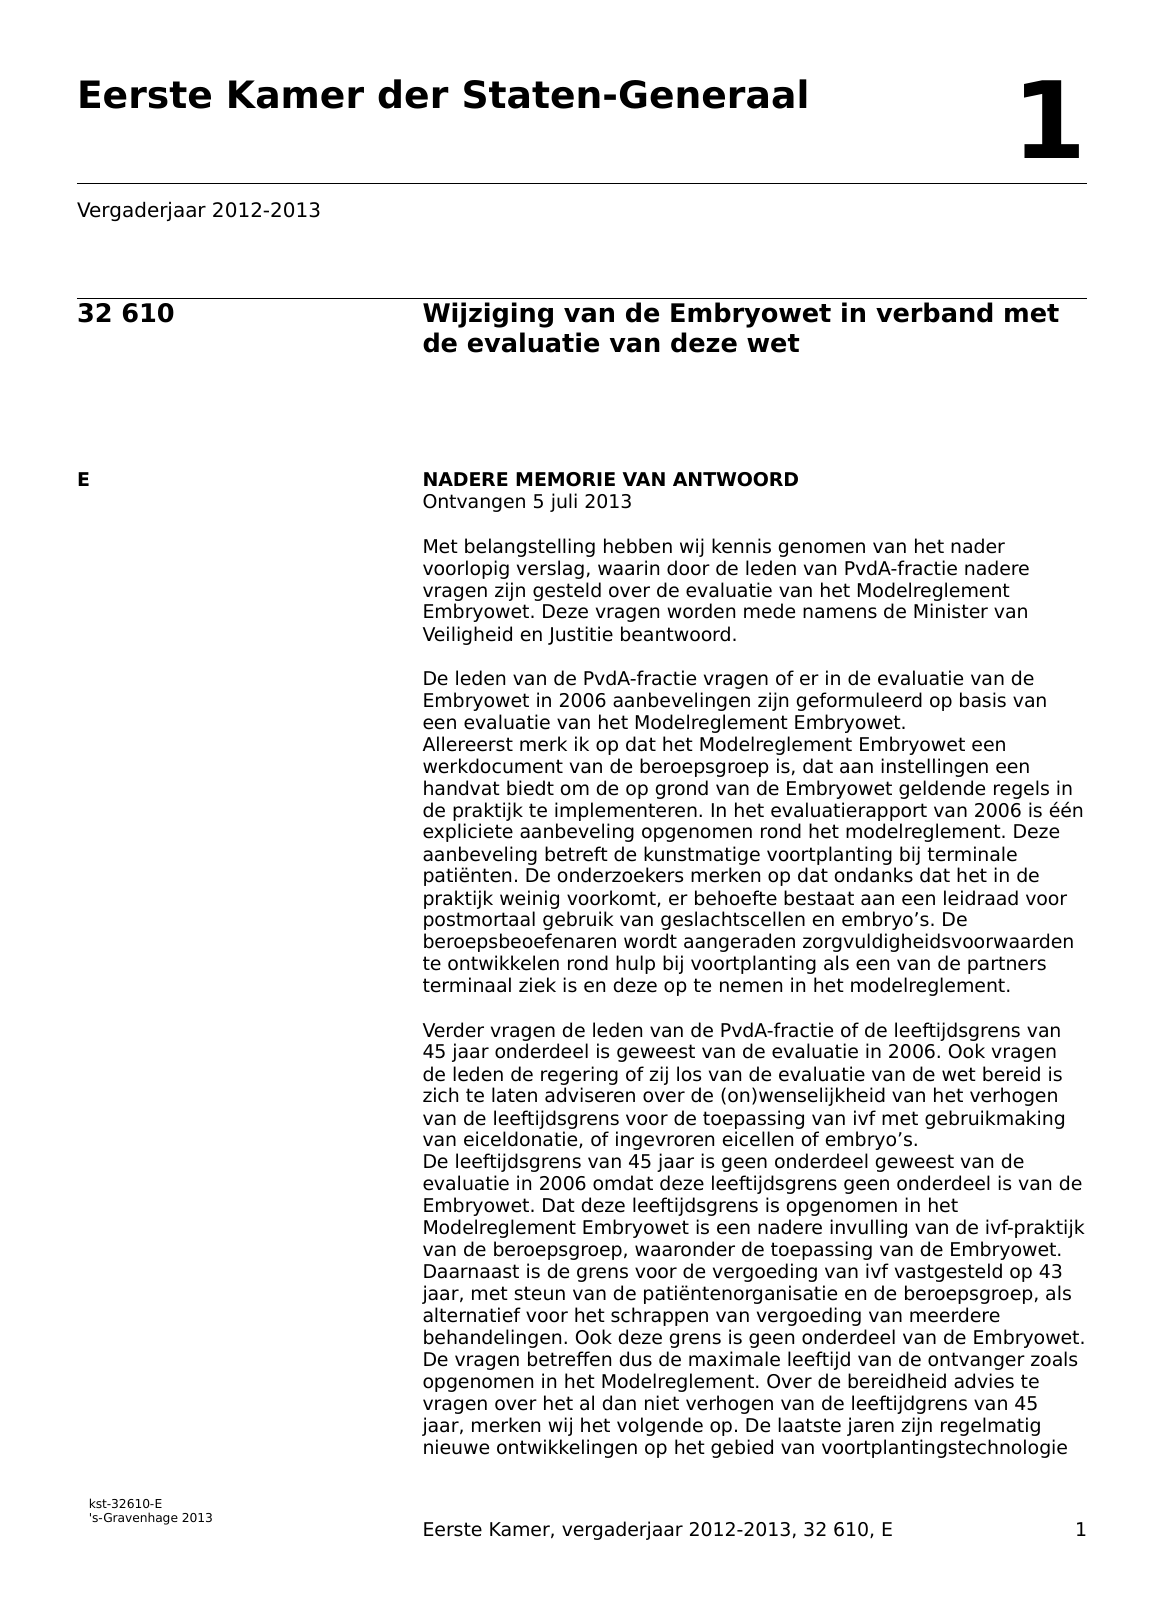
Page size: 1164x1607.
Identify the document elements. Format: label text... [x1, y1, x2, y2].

text Met belangstelling hebben wij kennis genomen van het nader voorlopig verslag, waarin door de leden van PvdA-fractie nadere vragen zijn gesteld over de evaluatie van het Modelreglement Embryowet. Deze vragen worden mede namens de Minister van Veiligheid en Justitie beantwoord. [422, 536, 1087, 645]
table_header 1 [886, 59, 1087, 183]
subtitle E NADERE MEMORIE VAN ANTWOORD [77, 469, 1087, 491]
text Ontvangen 5 juli 2013 [422, 491, 1087, 513]
subtitle 32 610 Wijziging van de Embryowet in verband met de evaluatie van deze wet [77, 299, 1087, 358]
text Allereerst merk ik op dat het Modelreglement Embryowet een werkdocument van de beroepsgroep is, dat aan instellingen een handvat biedt om de op grond van de Embryowet geldende regels in de praktijk te implementeren. In het evaluatierapport van 2006 is één expliciete aanbeveling opgenomen rond het modelreglement. Deze aanbeveling betreft de kunstmatige voortplanting bij terminale patiënten. De onderzoekers merken op dat ondanks dat het in de praktijk weinig voorkomt, er behoefte bestaat aan een leidraad voor postmortaal gebruik van geslachtscellen en embryo’s. De beroepsbeoefenaren wordt aangeraden zorgvuldigheidsvoorwaarden te ontwikkelen rond hulp bij voortplanting als een van de partners terminaal ziek is en deze op te nemen in het modelreglement. [422, 733, 1087, 997]
text De leden van de PvdA-fractie vragen of er in de evaluatie van de Embryowet in 2006 aanbevelingen zijn geformuleerd op basis van een evaluatie van het Modelreglement Embryowet. [422, 668, 1087, 733]
text De leeftijdsgrens van 45 jaar is geen onderdeel geweest van de evaluatie in 2006 omdat deze leeftijdsgrens geen onderdeel is van de Embryowet. Dat deze leeftijdsgrens is opgenomen in het Modelreglement Embryowet is een nadere invulling van de ivf-praktijk van de beroepsgroep, waaronder de toepassing van de Embryowet. Daarnaast is de grens voor de vergoeding van ivf vastgesteld op 43 jaar, met steun van de patiëntenorganisatie en de beroepsgroep, als alternatief voor het schrappen van vergoeding van meerdere behandelingen. Ook deze grens is geen onderdeel van de Embryowet. De vragen betreffen dus de maximale leeftijd van de ontvanger zoals opgenomen in het Modelreglement. Over de bereidheid advies te vragen over het al dan niet verhogen van de leeftijdgrens van 45 jaar, merken wij het volgende op. De laatste jaren zijn regelmatig nieuwe ontwikkelingen op het gebied van voortplantingstechnologie [422, 1151, 1087, 1459]
table_cell Vergaderjaar 2012-2013 [77, 184, 1087, 298]
table_header Eerste Kamer der Staten-Generaal [77, 59, 886, 183]
text kst-32610-E [88, 1497, 323, 1511]
text 's-Gravenhage 2013 [88, 1511, 323, 1525]
text Verder vragen de leden van de PvdA-fractie of de leeftijdsgrens van 45 jaar onderdeel is geweest van de evaluatie in 2006. Ook vragen de leden de regering of zij los van de evaluatie van de wet bereid is zich te laten adviseren over de (on)wenselijkheid van het verhogen van de leeftijdsgrens voor de toepassing van ivf met gebruikmaking van eiceldonatie, of ingevroren eicellen of embryo’s. [422, 1019, 1087, 1151]
